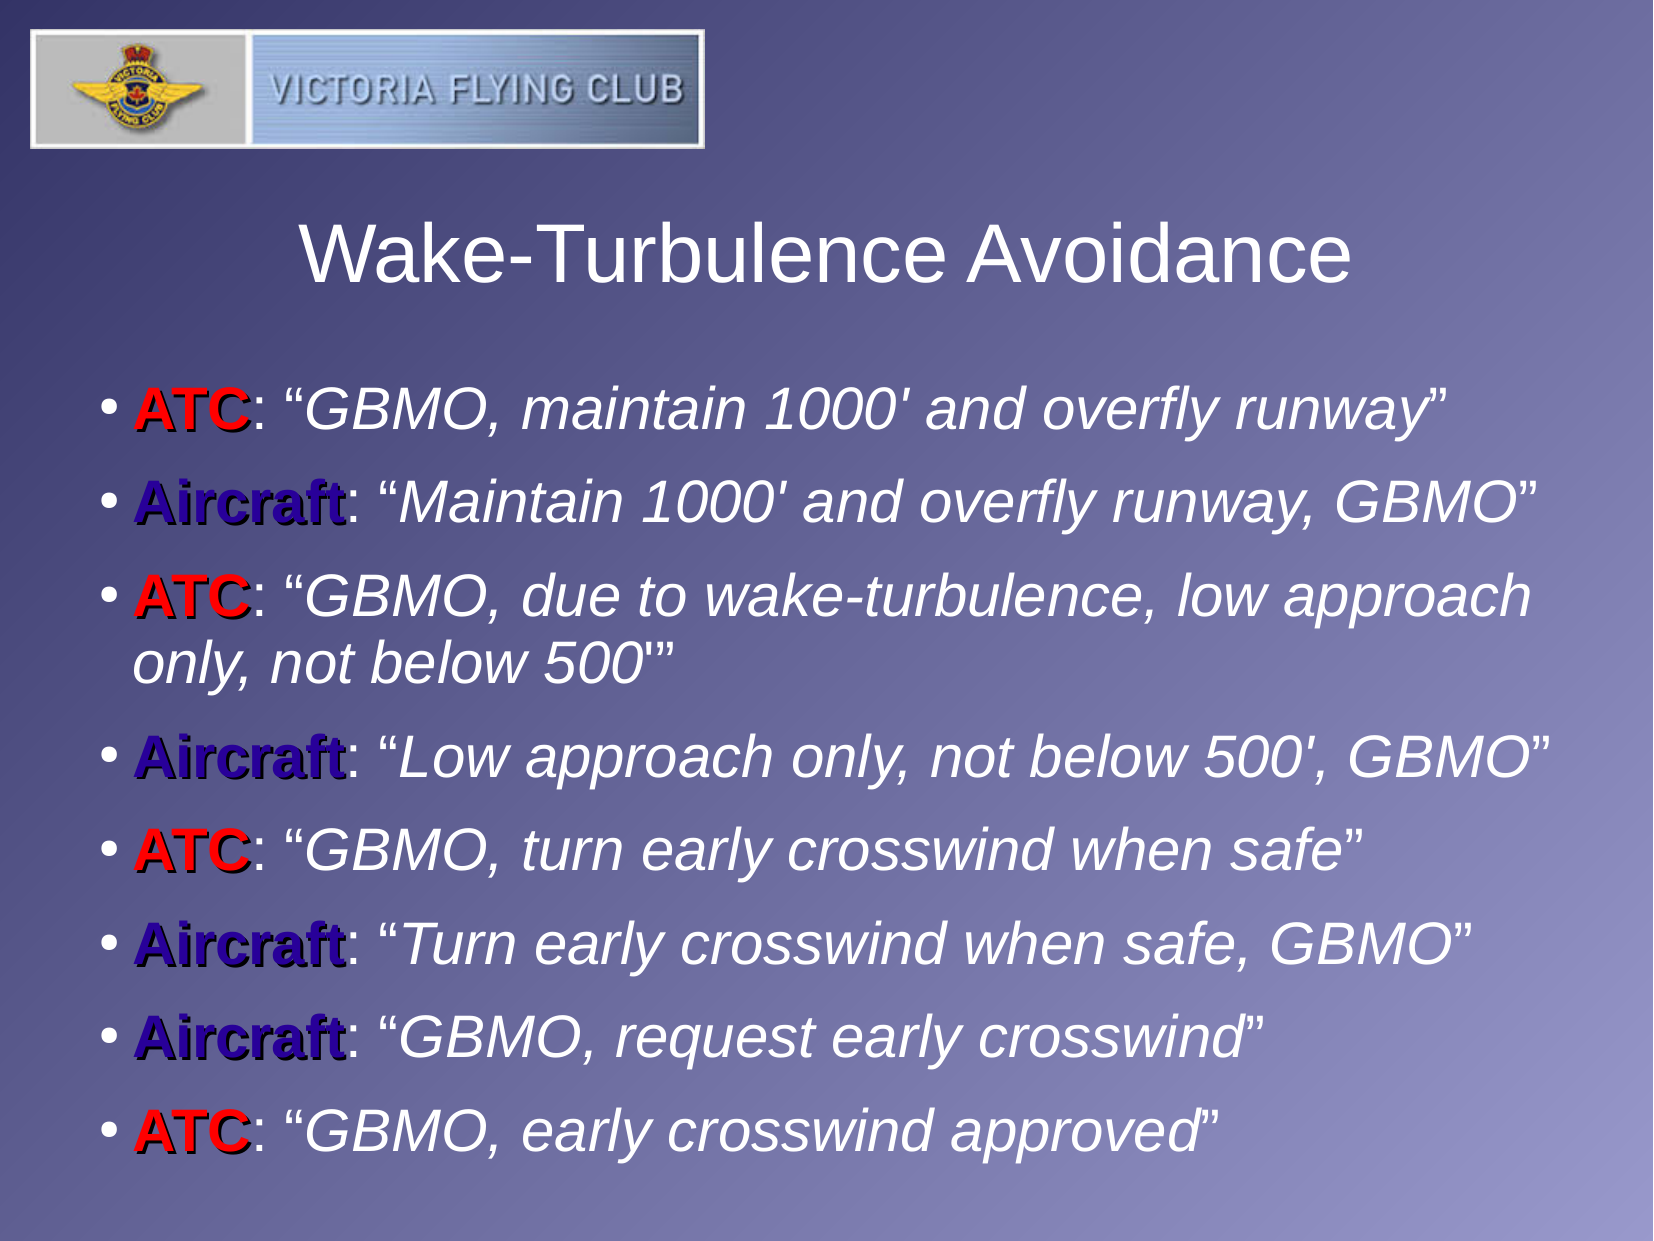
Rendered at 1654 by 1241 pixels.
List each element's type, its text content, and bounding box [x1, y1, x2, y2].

list ATC: “GBMO, maintain 1000' and overfly runway” Aircraft: “Maintain 1000' and overfly runway, GBMO” ATC: “GBMO, due to wake-turbulence, low approach only, not below 500'” Aircraft: “Low approach only, not below 500', GBMO” ATC: “GBMO, turn early crosswind when safe” Aircraft: “Turn early crosswind when safe, GBMO” Aircraft: “GBMO, request early crosswind” ATC: “GBMO, early crosswind approved” [82, 375, 1571, 1201]
title Wake-Turbulence Avoidance [82, 150, 1571, 358]
picture [30, 29, 705, 149]
